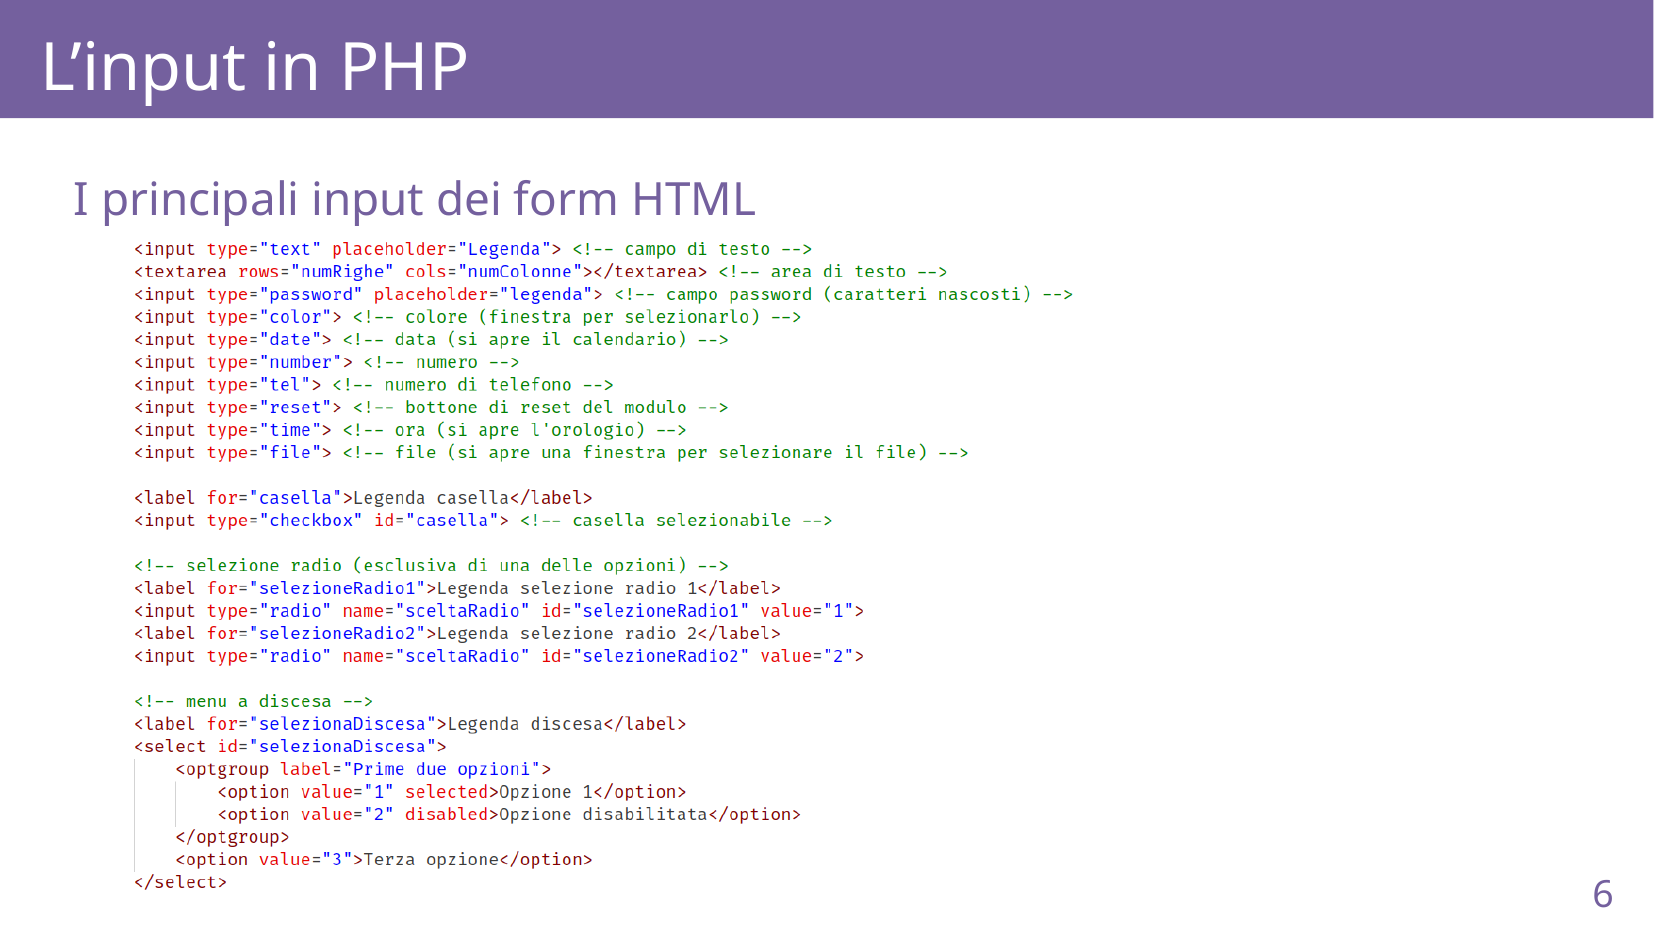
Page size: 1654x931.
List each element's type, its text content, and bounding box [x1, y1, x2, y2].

picture [123, 228, 1093, 896]
text_box [1510, 860, 1654, 931]
text_box L’input in PHP [25, 11, 942, 107]
text_box I principali input dei form HTML [59, 158, 1107, 229]
text_box [0, 0, 1654, 119]
